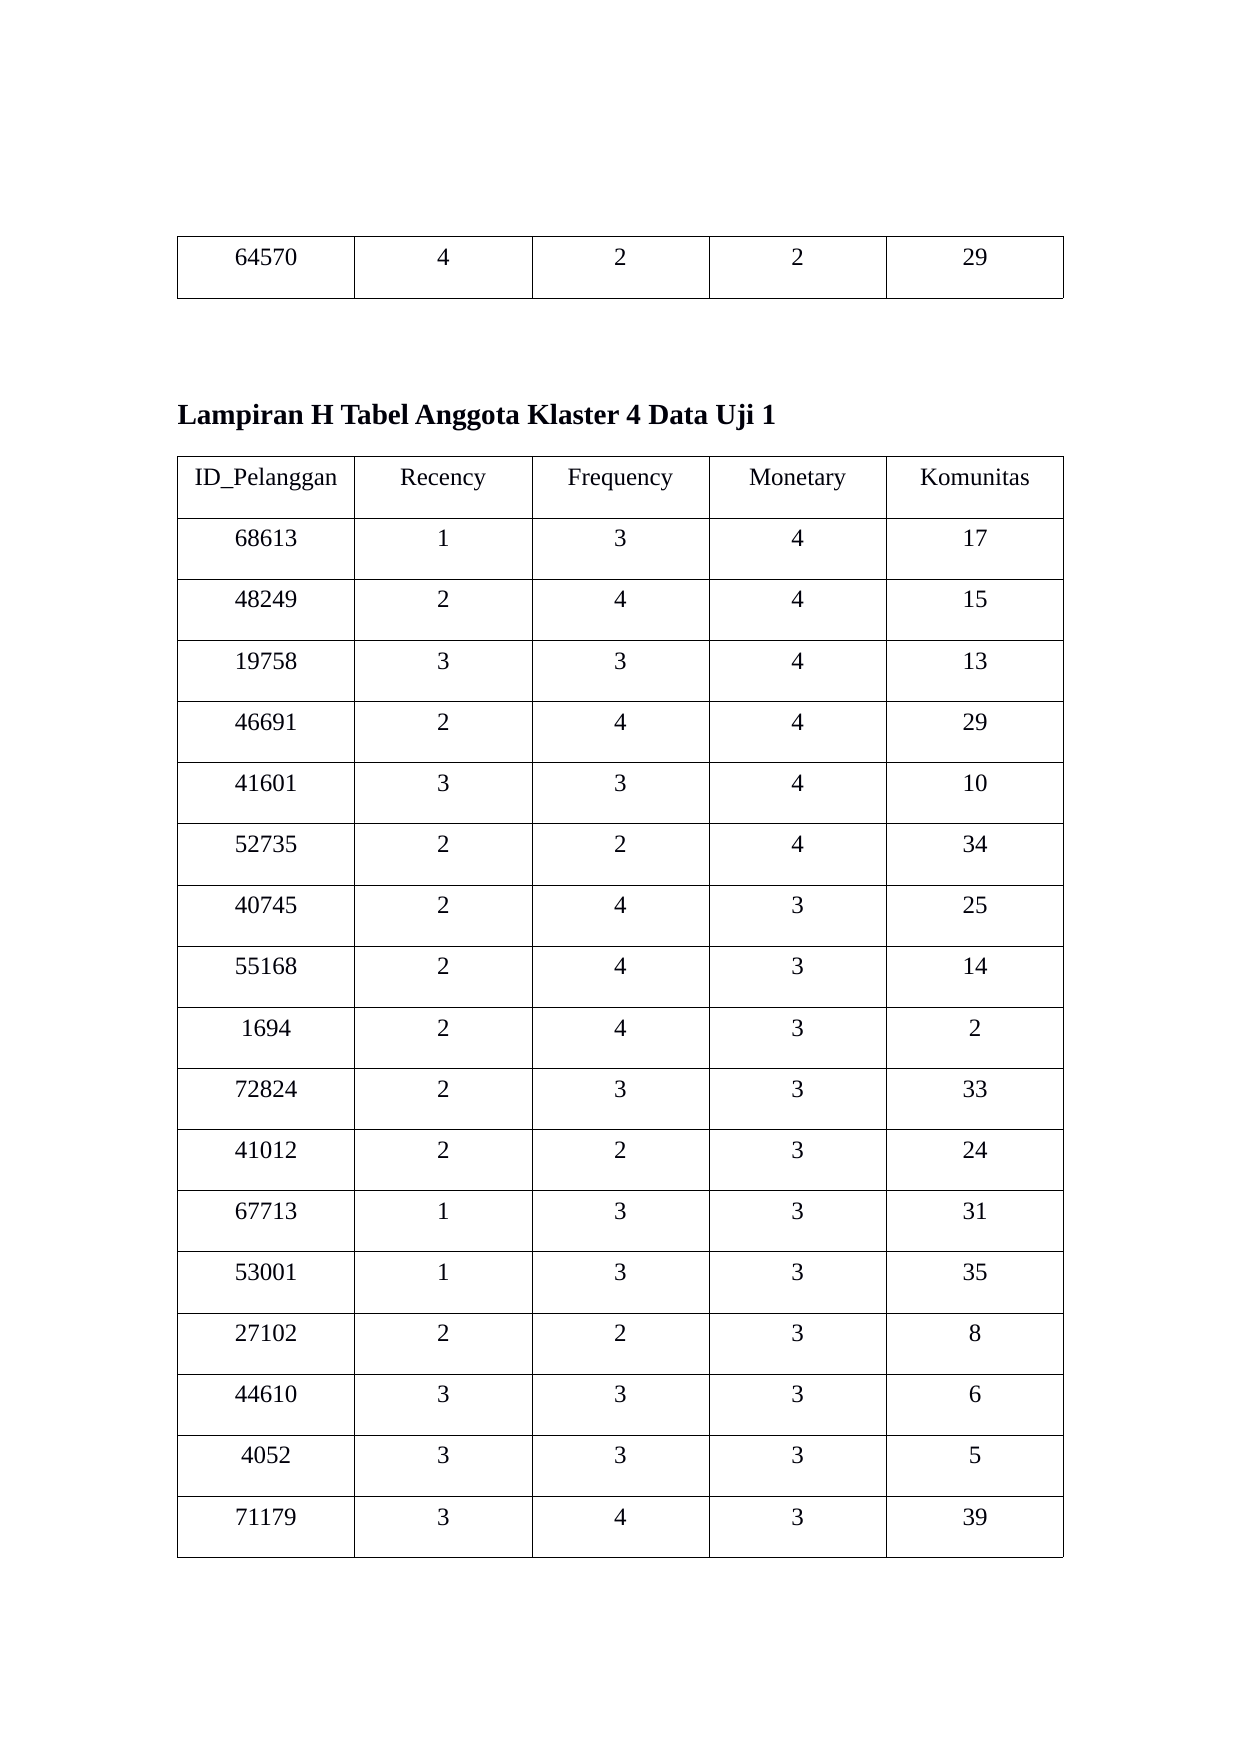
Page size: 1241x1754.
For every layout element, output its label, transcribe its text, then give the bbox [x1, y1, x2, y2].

table_cell 64570 [178, 237, 354, 297]
table_cell 3 [355, 763, 532, 823]
table_cell 55168 [178, 947, 354, 1007]
table_cell 3 [533, 519, 709, 579]
table_cell 3 [355, 1375, 532, 1435]
table_cell 27102 [178, 1314, 354, 1374]
table_cell 1 [355, 1252, 532, 1312]
table_cell 52735 [178, 824, 354, 884]
table_header Komunitas [887, 457, 1063, 518]
table_cell 41601 [178, 763, 354, 823]
table_cell 3 [710, 1375, 886, 1435]
table_cell 48249 [178, 580, 354, 640]
table_cell 34 [887, 824, 1063, 884]
table_cell 39 [887, 1497, 1063, 1557]
table_cell 4 [710, 580, 886, 640]
table_cell 41012 [178, 1130, 354, 1190]
table_cell 3 [710, 1130, 886, 1190]
table_cell 3 [533, 1069, 709, 1129]
table_cell 3 [710, 1314, 886, 1374]
table_cell 2 [355, 1008, 532, 1068]
table_cell 3 [533, 1436, 709, 1496]
table_cell 2 [887, 1008, 1063, 1068]
table_cell 3 [710, 1497, 886, 1557]
table_cell 2 [355, 580, 532, 640]
table_cell 33 [887, 1069, 1063, 1129]
table_cell 3 [533, 763, 709, 823]
table_cell 3 [710, 886, 886, 946]
table_cell 4 [710, 519, 886, 579]
table_cell 72824 [178, 1069, 354, 1129]
table_cell 4 [710, 641, 886, 701]
table_cell 4 [533, 1008, 709, 1068]
table_cell 3 [710, 1069, 886, 1129]
table_cell 4052 [178, 1436, 354, 1496]
table_cell 24 [887, 1130, 1063, 1190]
table_cell 46691 [178, 702, 354, 762]
table_cell 1 [355, 519, 532, 579]
table_cell 3 [710, 947, 886, 1007]
table_cell 1694 [178, 1008, 354, 1068]
table_cell 14 [887, 947, 1063, 1007]
table_cell 4 [533, 1497, 709, 1557]
table_cell 31 [887, 1191, 1063, 1251]
table_cell 1 [355, 1191, 532, 1251]
table_header Monetary [710, 457, 886, 518]
table_cell 4 [533, 580, 709, 640]
table_cell 2 [533, 1314, 709, 1374]
table_cell 4 [710, 824, 886, 884]
table_cell 3 [533, 1252, 709, 1312]
table_cell 53001 [178, 1252, 354, 1312]
table_cell 3 [533, 641, 709, 701]
table_cell 3 [533, 1191, 709, 1251]
table_cell 3 [710, 1436, 886, 1496]
table_cell 71179 [178, 1497, 354, 1557]
table_cell 17 [887, 519, 1063, 579]
table_cell 13 [887, 641, 1063, 701]
table_cell 44610 [178, 1375, 354, 1435]
table_cell 40745 [178, 886, 354, 946]
table_cell 2 [710, 237, 886, 297]
table_cell 15 [887, 580, 1063, 640]
table_cell 3 [710, 1008, 886, 1068]
table_cell 2 [355, 1314, 532, 1374]
table_cell 3 [355, 641, 532, 701]
table_cell 2 [355, 1130, 532, 1190]
table_cell 3 [533, 1375, 709, 1435]
table_cell 29 [887, 237, 1063, 297]
table_cell 4 [533, 886, 709, 946]
table_cell 4 [355, 237, 532, 297]
table_cell 4 [710, 763, 886, 823]
table_cell 35 [887, 1252, 1063, 1312]
table_cell 3 [355, 1497, 532, 1557]
table_cell 10 [887, 763, 1063, 823]
table_cell 4 [533, 947, 709, 1007]
table_cell 3 [710, 1252, 886, 1312]
table_cell 2 [533, 237, 709, 297]
table_cell 8 [887, 1314, 1063, 1374]
table_cell 2 [355, 702, 532, 762]
table_cell 4 [533, 702, 709, 762]
table_cell 68613 [178, 519, 354, 579]
table_cell 2 [355, 886, 532, 946]
table_cell 19758 [178, 641, 354, 701]
subtitle Lampiran H Tabel Anggota Klaster 4 Data Uji 1 [177, 397, 1063, 431]
table_cell 25 [887, 886, 1063, 946]
table_cell 3 [710, 1191, 886, 1251]
table_cell 67713 [178, 1191, 354, 1251]
table_header ID_Pelanggan [178, 457, 354, 518]
table_cell 29 [887, 702, 1063, 762]
table_cell 2 [355, 1069, 532, 1129]
table_cell 2 [533, 1130, 709, 1190]
table_header Recency [355, 457, 532, 518]
table_cell 5 [887, 1436, 1063, 1496]
table_cell 6 [887, 1375, 1063, 1435]
table_cell 2 [355, 824, 532, 884]
table_cell 2 [533, 824, 709, 884]
table_cell 3 [355, 1436, 532, 1496]
table_header Frequency [533, 457, 709, 518]
table_cell 2 [355, 947, 532, 1007]
table_cell 4 [710, 702, 886, 762]
